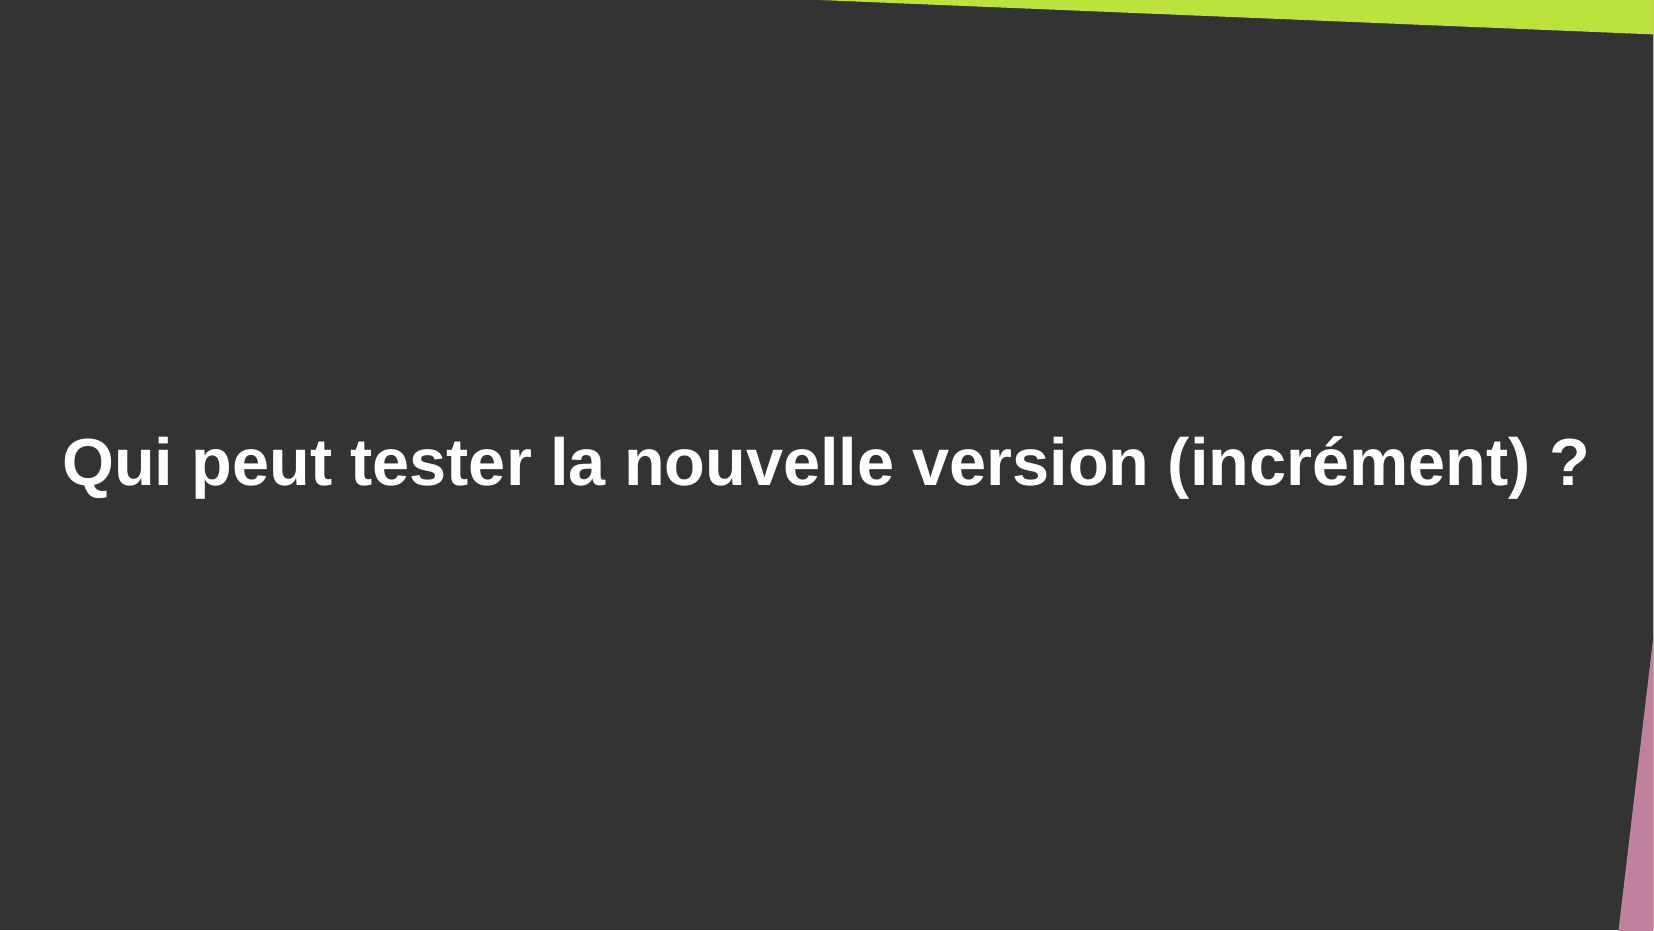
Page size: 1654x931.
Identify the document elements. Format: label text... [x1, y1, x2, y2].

title Qui peut tester la nouvelle version (incrément) ? [31, 424, 1622, 506]
text_box [1618, 631, 1654, 931]
text_box [819, 0, 1654, 35]
